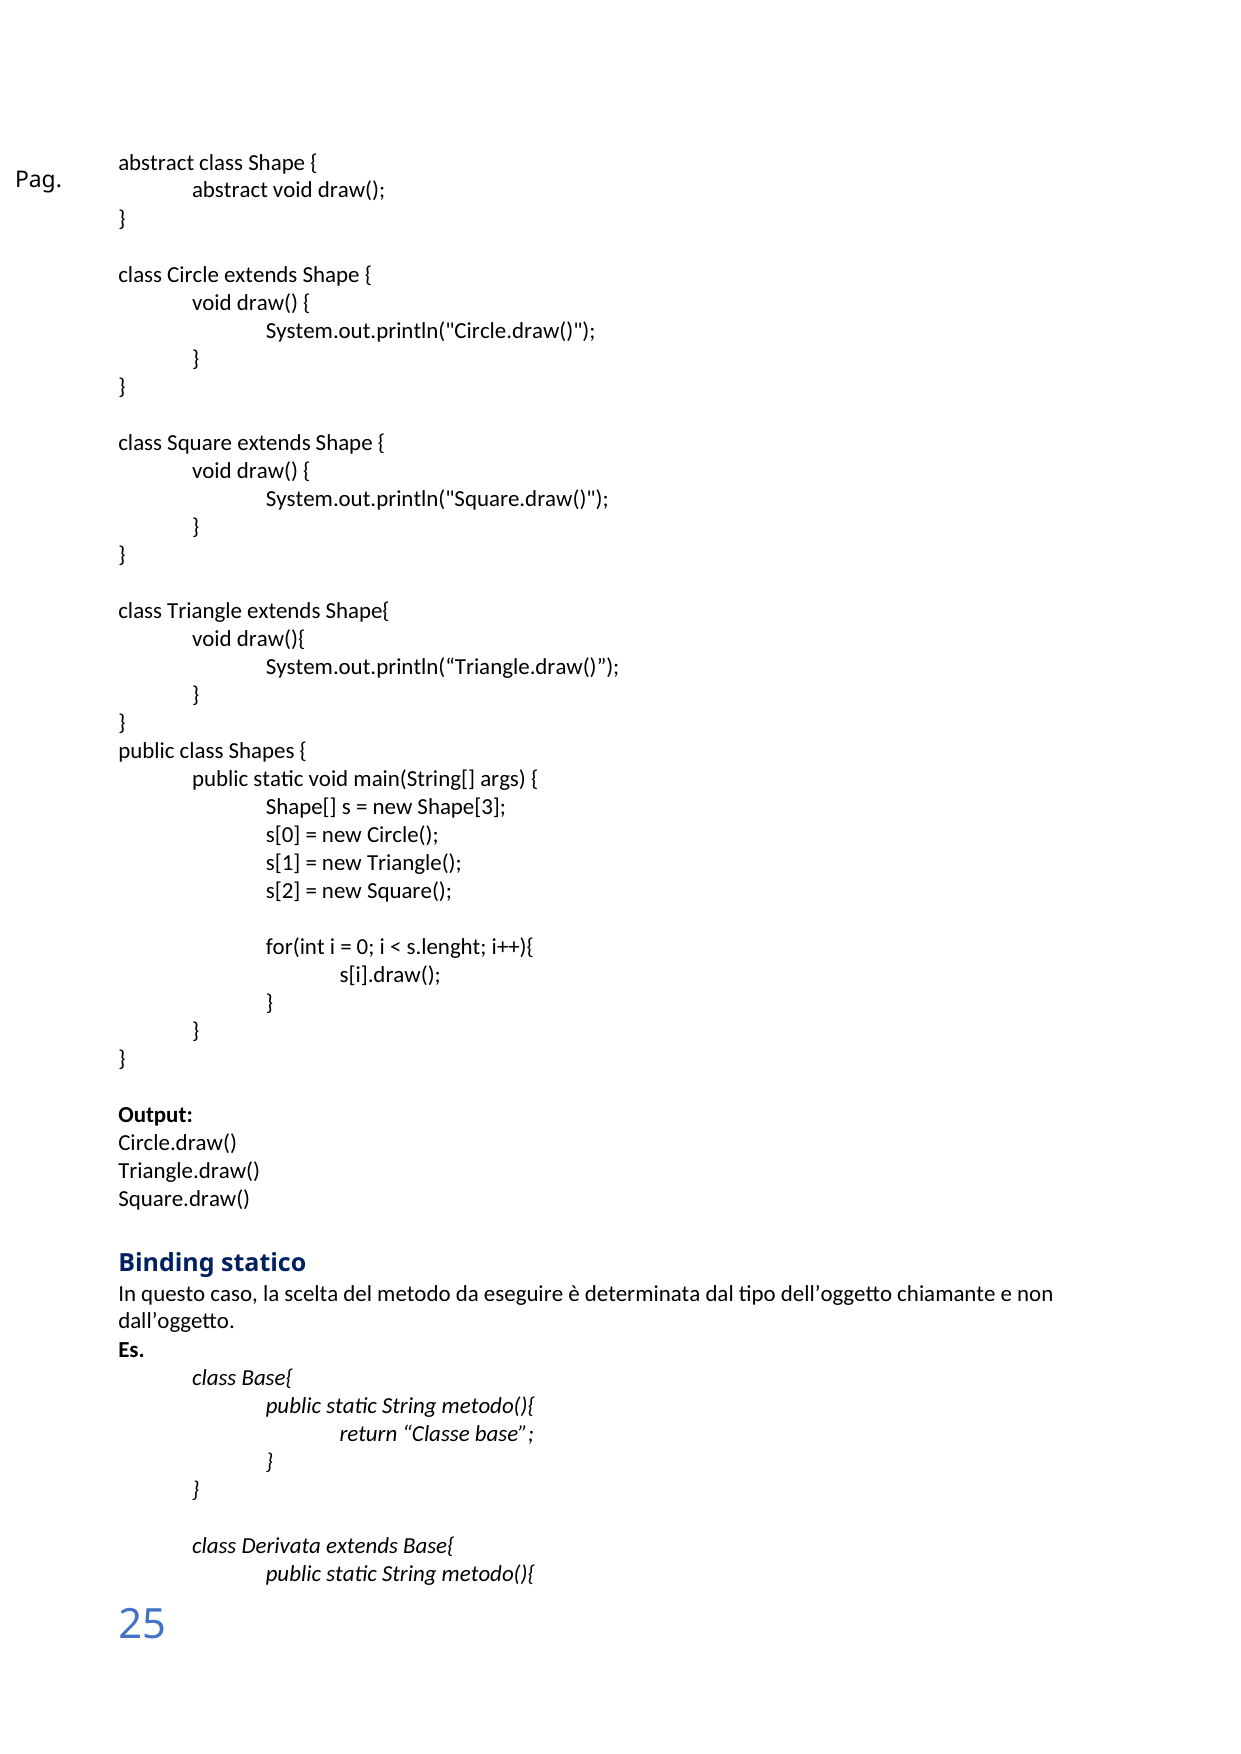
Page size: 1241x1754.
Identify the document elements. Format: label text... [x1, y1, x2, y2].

text In questo caso, la scelta del metodo da eseguire è determinata dal tipo dell’oggetto chiamante e non dall’oggetto. [118, 1279, 1122, 1335]
text } [118, 540, 1122, 568]
text } [118, 1475, 1122, 1503]
text Triangle.draw() [118, 1156, 1122, 1184]
text void draw() { [118, 456, 1122, 484]
text } [118, 708, 1122, 736]
text } [118, 344, 1122, 372]
text public class Shapes { [118, 736, 1122, 764]
text Square.draw() [118, 1184, 1122, 1212]
subtitle Binding statico [118, 1244, 1122, 1279]
text class Circle extends Shape { [118, 260, 1122, 288]
text s[i].draw(); [192, 960, 1122, 988]
text Es. [118, 1335, 1122, 1363]
text } [118, 1016, 1122, 1044]
text System.out.println(“Triangle.draw()”); [118, 652, 1122, 680]
text System.out.println("Square.draw()"); [192, 484, 1122, 512]
text void draw(){ [118, 624, 1122, 652]
text System.out.println("Circle.draw()"); [192, 316, 1122, 344]
text public static String metodo(){ [118, 1559, 1122, 1587]
text abstract void draw(); [118, 176, 1122, 204]
text } [118, 204, 1122, 232]
text Shape[] s = new Shape[3]; [192, 792, 1122, 820]
text public static void main(String[] args) { [118, 764, 1122, 792]
text abstract class Shape { [118, 148, 1122, 176]
text class Base{ [118, 1363, 1122, 1391]
text public static String metodo(){ [118, 1391, 1122, 1419]
text } [118, 372, 1122, 400]
text class Derivata extends Base{ [118, 1531, 1122, 1559]
text s[0] = new Circle(); [192, 820, 1122, 848]
text Circle.draw() [118, 1128, 1122, 1156]
text } [118, 680, 1122, 708]
text return “Classe base”; [118, 1419, 1122, 1447]
text } [118, 1447, 1122, 1475]
text } [192, 988, 1122, 1016]
text class Triangle extends Shape{ [118, 596, 1122, 624]
text for(int i = 0; i < s.lenght; i++){ [192, 932, 1122, 960]
text class Square extends Shape { [118, 428, 1122, 456]
text } [118, 1044, 1122, 1072]
text Output: [118, 1100, 1122, 1128]
text s[2] = new Square(); [192, 876, 1122, 904]
text void draw() { [118, 288, 1122, 316]
text s[1] = new Triangle(); [192, 848, 1122, 876]
text } [118, 512, 1122, 540]
